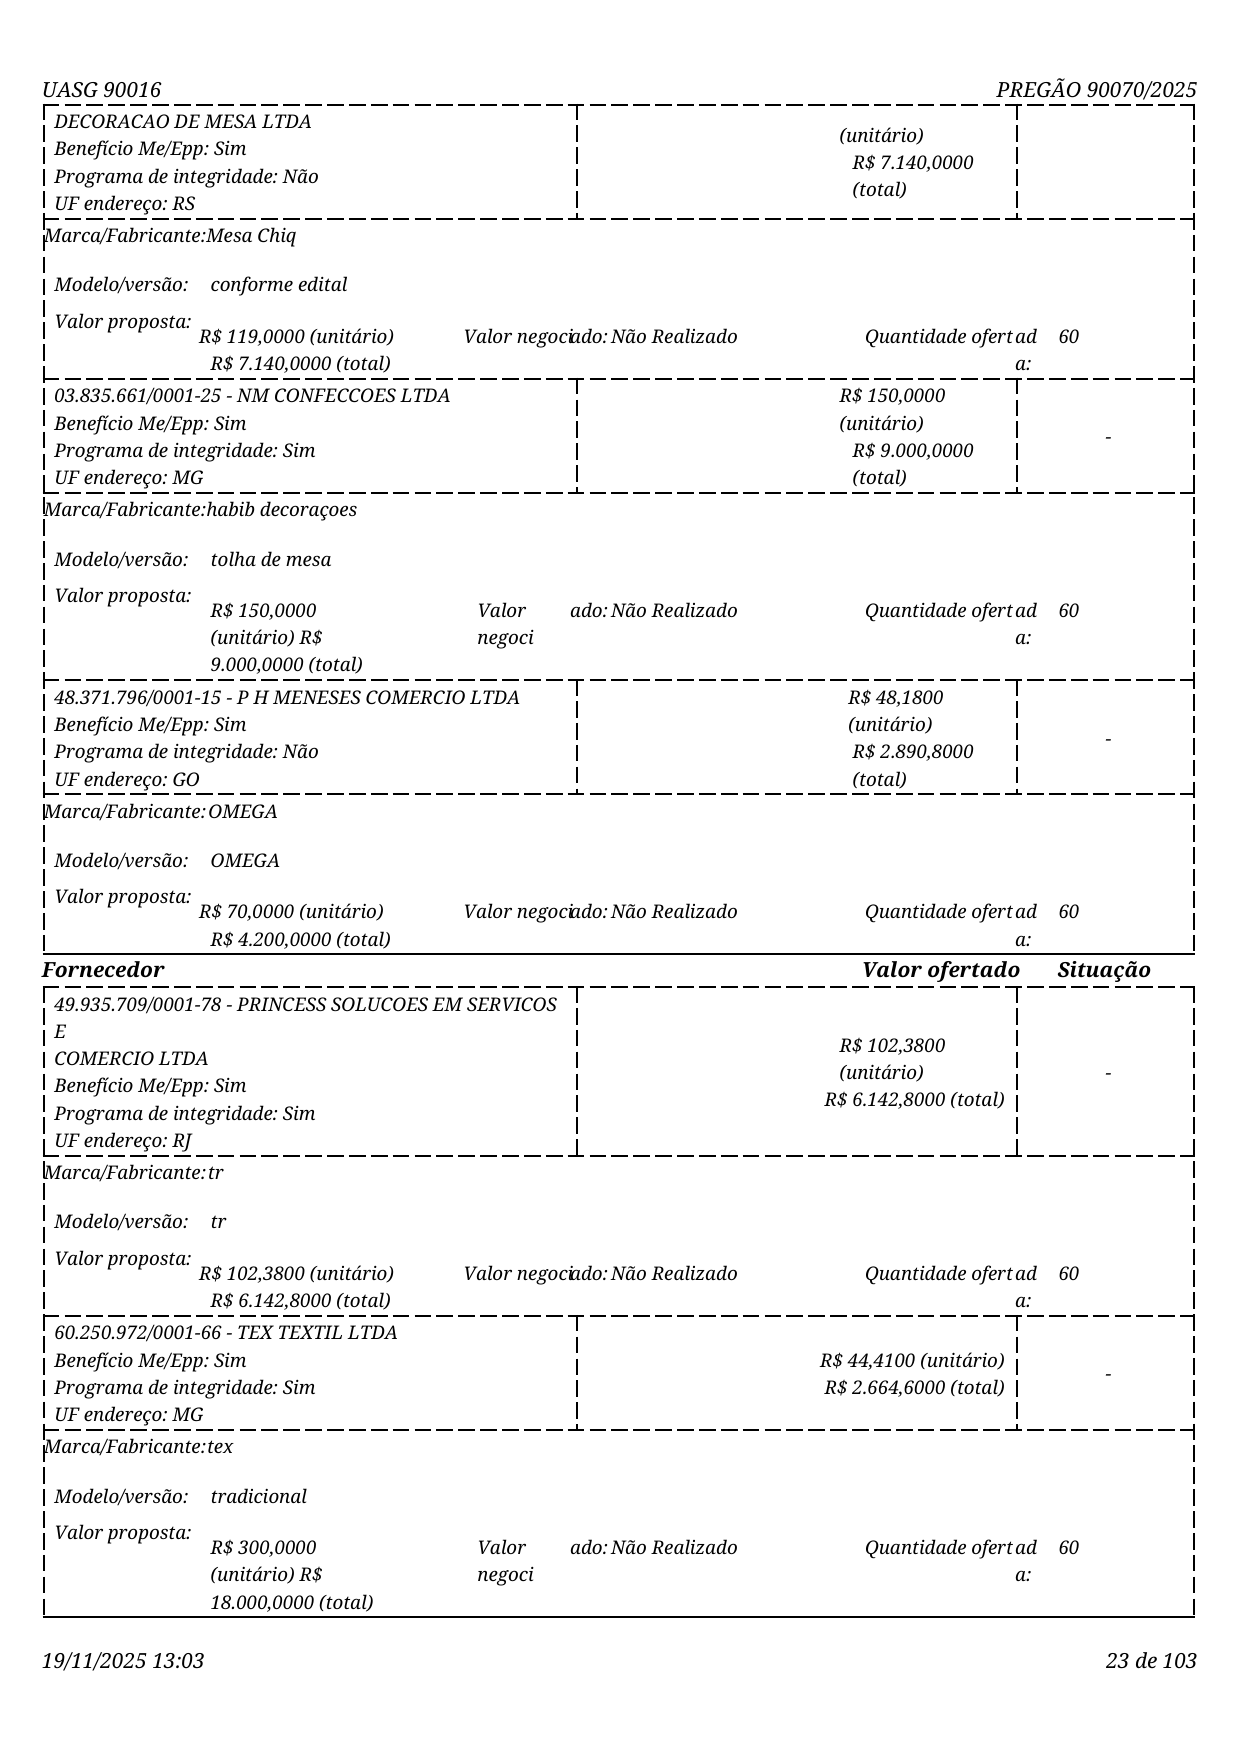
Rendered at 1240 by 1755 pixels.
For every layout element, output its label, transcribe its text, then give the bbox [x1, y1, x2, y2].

table_cell [1017, 1155, 1101, 1206]
table_cell (unitário) R$ 7.140,0000 (total) [839, 104, 1017, 217]
table_cell [577, 1315, 787, 1429]
table_cell R$ 119,0000 (unitário) Valor negoci R$ 7.140,0000 (total) [199, 318, 577, 378]
table_cell R$ 48,1800 (unitário) R$ 2.890,8000 (total) [839, 679, 1017, 793]
table_cell Marca/Fabricante: Mesa Chiq [44, 218, 577, 269]
table_cell Quantidade ofert [788, 1530, 1017, 1616]
table_cell conforme edital [199, 269, 577, 318]
table_cell 48.371.796/0001-15 - P H MENESES COMERCIO LTDA Benefício Me/Epp: Sim Programa de integridade: Não UF endereço: GO [44, 679, 577, 793]
table_cell ada: [1017, 318, 1048, 378]
table_cell [477, 543, 577, 592]
table_cell [577, 679, 839, 793]
table_cell [1017, 378, 1101, 492]
table_cell Quantidade ofert [839, 318, 1017, 378]
table_cell ado: Não Realizado [577, 592, 839, 679]
table_cell [577, 845, 839, 894]
table_cell [839, 845, 1017, 894]
table_cell [477, 1315, 577, 1429]
table_cell [477, 1429, 577, 1480]
table_cell [1017, 845, 1101, 894]
table_cell 60 [1048, 1530, 1101, 1616]
table_cell [1017, 1429, 1101, 1480]
table_cell [477, 1480, 577, 1529]
table_cell [577, 1206, 787, 1255]
table_cell Modelo/versão: Valor proposta: [44, 1206, 199, 1315]
table_cell [1017, 1480, 1101, 1529]
table_cell [577, 1480, 787, 1529]
table_cell tolha de mesa [199, 543, 477, 592]
table_cell [1101, 1255, 1194, 1315]
table_cell [839, 218, 1017, 269]
table_cell Quantidade ofert [839, 894, 1017, 953]
table_cell [477, 492, 577, 543]
table_cell tradicional [199, 1480, 477, 1529]
table_cell [839, 793, 1017, 844]
table_cell [1101, 318, 1194, 378]
table_cell [1017, 1315, 1101, 1429]
table_cell [1101, 894, 1194, 953]
table_cell [1017, 492, 1101, 543]
table_cell - [1101, 1315, 1194, 1429]
table_cell Marca/Fabricante: OMEGA [44, 793, 577, 844]
table_header [1017, 986, 1101, 1155]
table_cell [1101, 543, 1194, 592]
table_cell [577, 543, 839, 592]
table_cell OMEGA [199, 845, 577, 894]
table_cell ado: Não Realizado [577, 1255, 787, 1315]
table_header - [1101, 986, 1194, 1155]
table_cell [1101, 1206, 1194, 1255]
table_cell DECORACAO DE MESA LTDA Benefício Me/Epp: Sim Programa de integridade: Não UF endereço: RS [44, 104, 577, 217]
table_cell ada: [1017, 1530, 1048, 1616]
table_cell Modelo/versão: Valor proposta: [44, 543, 199, 679]
table_cell ado: Não Realizado [577, 894, 839, 953]
table_cell [1017, 104, 1101, 217]
table_cell [1101, 1155, 1194, 1206]
table_cell ado: Não Realizado [577, 1530, 787, 1616]
table_cell [577, 104, 839, 217]
table_cell R$ 300,0000 (unitário) R$ 18.000,0000 (total) [199, 1530, 477, 1616]
table_cell [1101, 218, 1194, 269]
table_cell Valor negoci [477, 1530, 577, 1616]
table_cell [788, 1480, 1017, 1529]
table_cell R$ 70,0000 (unitário) Valor negoci R$ 4.200,0000 (total) [199, 894, 577, 953]
table_cell R$ 150,0000 (unitário) R$ 9.000,0000 (total) [839, 378, 1017, 492]
table_cell [1101, 492, 1194, 543]
table_cell [577, 492, 839, 543]
table_cell [577, 218, 839, 269]
table_cell - [1101, 378, 1194, 492]
table_cell 60 [1048, 592, 1101, 679]
table_cell Modelo/versão: Valor proposta: [44, 1480, 199, 1616]
table_cell 60.250.972/0001-66 - TEX TEXTIL LTDA Benefício Me/Epp: Sim Programa de integridade: Sim UF endereço: MG [44, 1315, 477, 1429]
table_cell Modelo/versão: Valor proposta: [44, 845, 199, 953]
table_cell R$ 44,4100 (unitário) R$ 2.664,6000 (total) [788, 1315, 1017, 1429]
table_cell tr [199, 1206, 577, 1255]
table_cell 60 [1048, 318, 1101, 378]
table_cell [1101, 793, 1194, 844]
table_cell [1101, 1429, 1194, 1480]
table_cell R$ 150,0000 (unitário) R$ 9.000,0000 (total) [199, 592, 477, 679]
table_cell [1017, 793, 1101, 844]
table_cell [788, 1429, 1017, 1480]
table_cell [577, 378, 839, 492]
table_cell [839, 269, 1017, 318]
table_cell [1017, 679, 1101, 793]
table_cell Marca/Fabricante: tex [44, 1429, 477, 1480]
table_cell [1101, 592, 1194, 679]
table_cell [1017, 543, 1101, 592]
table_cell ada: [1017, 894, 1048, 953]
table_cell 60 [1048, 1255, 1101, 1315]
table_header [577, 986, 787, 1155]
table_cell Marca/Fabricante: habib decoraçoes [44, 492, 477, 543]
table_cell [577, 1155, 787, 1206]
table_cell [839, 492, 1017, 543]
table_cell ada: [1017, 592, 1048, 679]
table_cell - [1101, 679, 1194, 793]
table_header 49.935.709/0001-78 - PRINCESS SOLUCOES EM SERVICOS E COMERCIO LTDA Benefício Me/Epp: Sim Programa de integridade: Sim UF endereço: RJ [44, 986, 577, 1155]
table_cell [788, 1206, 1017, 1255]
table_cell Valor negoci [477, 592, 577, 679]
table_cell Modelo/versão: Valor proposta: [44, 269, 199, 378]
table_cell ada: [1017, 1255, 1048, 1315]
table_cell [1101, 269, 1194, 318]
table_cell [1017, 269, 1101, 318]
table_cell [577, 269, 839, 318]
table_cell [1101, 845, 1194, 894]
table_cell ado: Não Realizado [577, 318, 839, 378]
table_header R$ 102,3800 (unitário) R$ 6.142,8000 (total) [788, 986, 1017, 1155]
table_cell R$ 102,3800 (unitário) Valor negoci R$ 6.142,8000 (total) [199, 1255, 577, 1315]
table_cell Quantidade ofert [839, 592, 1017, 679]
table_cell 03.835.661/0001-25 - NM CONFECCOES LTDA Benefício Me/Epp: Sim Programa de integridade: Sim UF endereço: MG [44, 378, 477, 492]
table_cell [1017, 218, 1101, 269]
table_cell Quantidade ofert [788, 1255, 1017, 1315]
table_cell [788, 1155, 1017, 1206]
table_cell [577, 1429, 787, 1480]
table_cell Marca/Fabricante: tr [44, 1155, 577, 1206]
table_cell - [1101, 104, 1194, 217]
table_cell [477, 378, 577, 492]
table_cell [1017, 1206, 1101, 1255]
table_cell [839, 543, 1017, 592]
text Fornecedor Valor ofertado Situação [42, 955, 1200, 984]
table_cell 60 [1048, 894, 1101, 953]
table_cell [1101, 1530, 1194, 1616]
table_cell [577, 793, 839, 844]
table_cell [1101, 1480, 1194, 1529]
